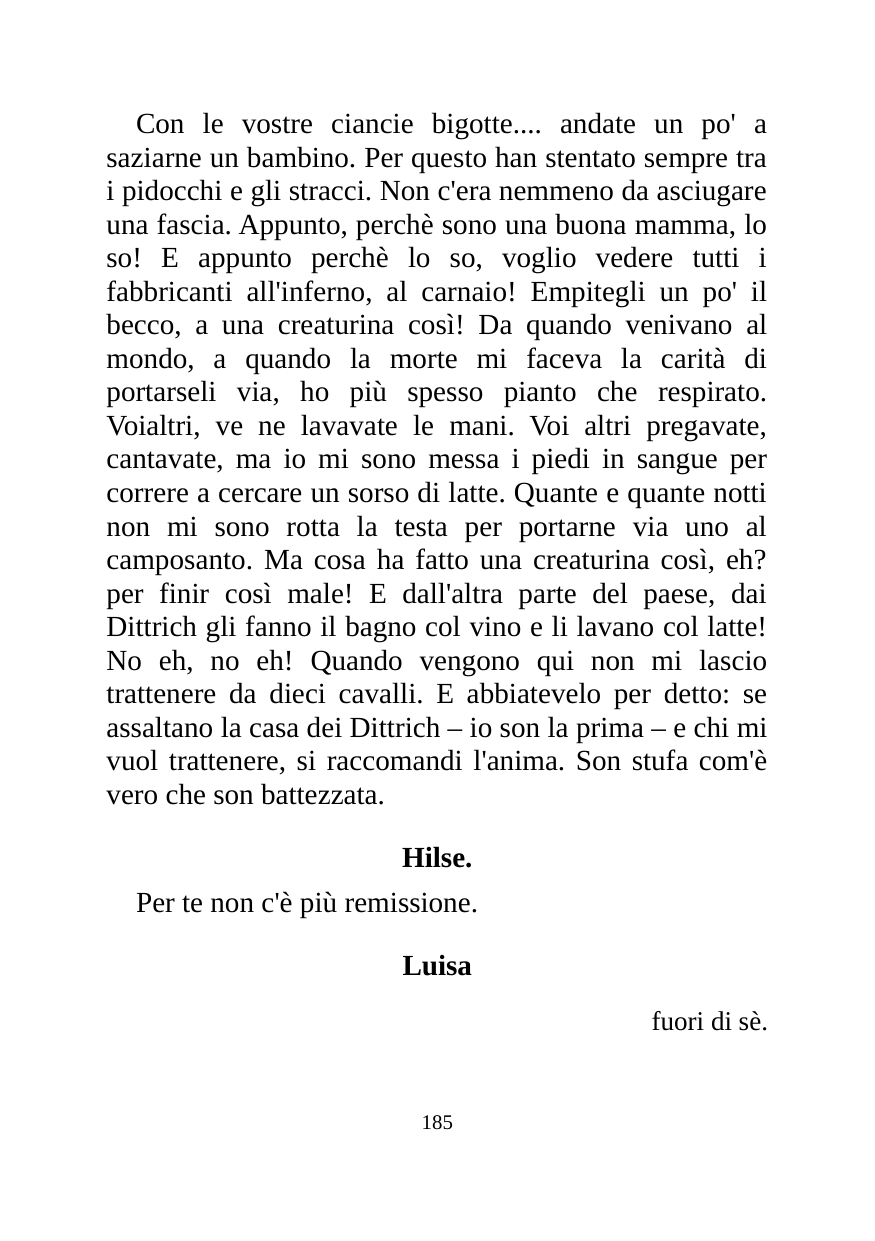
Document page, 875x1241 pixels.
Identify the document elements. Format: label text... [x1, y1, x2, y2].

text fuori di sè. [402, 1006, 768, 1037]
text Con le vostre ciancie bigotte.... andate un po' a saziarne un bambino. Per questo han stentato sempre tra i pidocchi e gli stracci. Non c'era nemmeno da asciugare una fascia. Appunto, perchè sono una buona mamma, lo so! E appunto perchè lo so, voglio vedere tutti i fabbricanti all'inferno, al carnaio! Empitegli un po' il becco, a una creaturina così! Da quando venivano al mondo, a quando la morte mi faceva la carità di portarseli via, ho più spesso pianto che respirato. Voialtri, ve ne lavavate le mani. Voi altri pregavate, cantavate, ma io mi sono messa i piedi in sangue per correre a cercare un sorso di latte. Quante e quante notti non mi sono rotta la testa per portarne via uno al camposanto. Ma cosa ha fatto una creaturina così, eh? per finir così male! E dall'altra parte del paese, dai Dittrich gli fanno il bagno col vino e li lavano col latte! No eh, no eh! Quando vengono qui non mi lascio trattenere da dieci cavalli. E abbiatevelo per detto: se assaltano la casa dei Dittrich – io son la prima – e chi mi vuol trattenere, si raccomandi l'anima. Son stufa com'è vero che son battezzata. [106, 106, 768, 811]
text Per te non c'è più remissione. [106, 885, 768, 919]
text Hilse. [106, 840, 768, 874]
text Luisa [106, 948, 768, 982]
